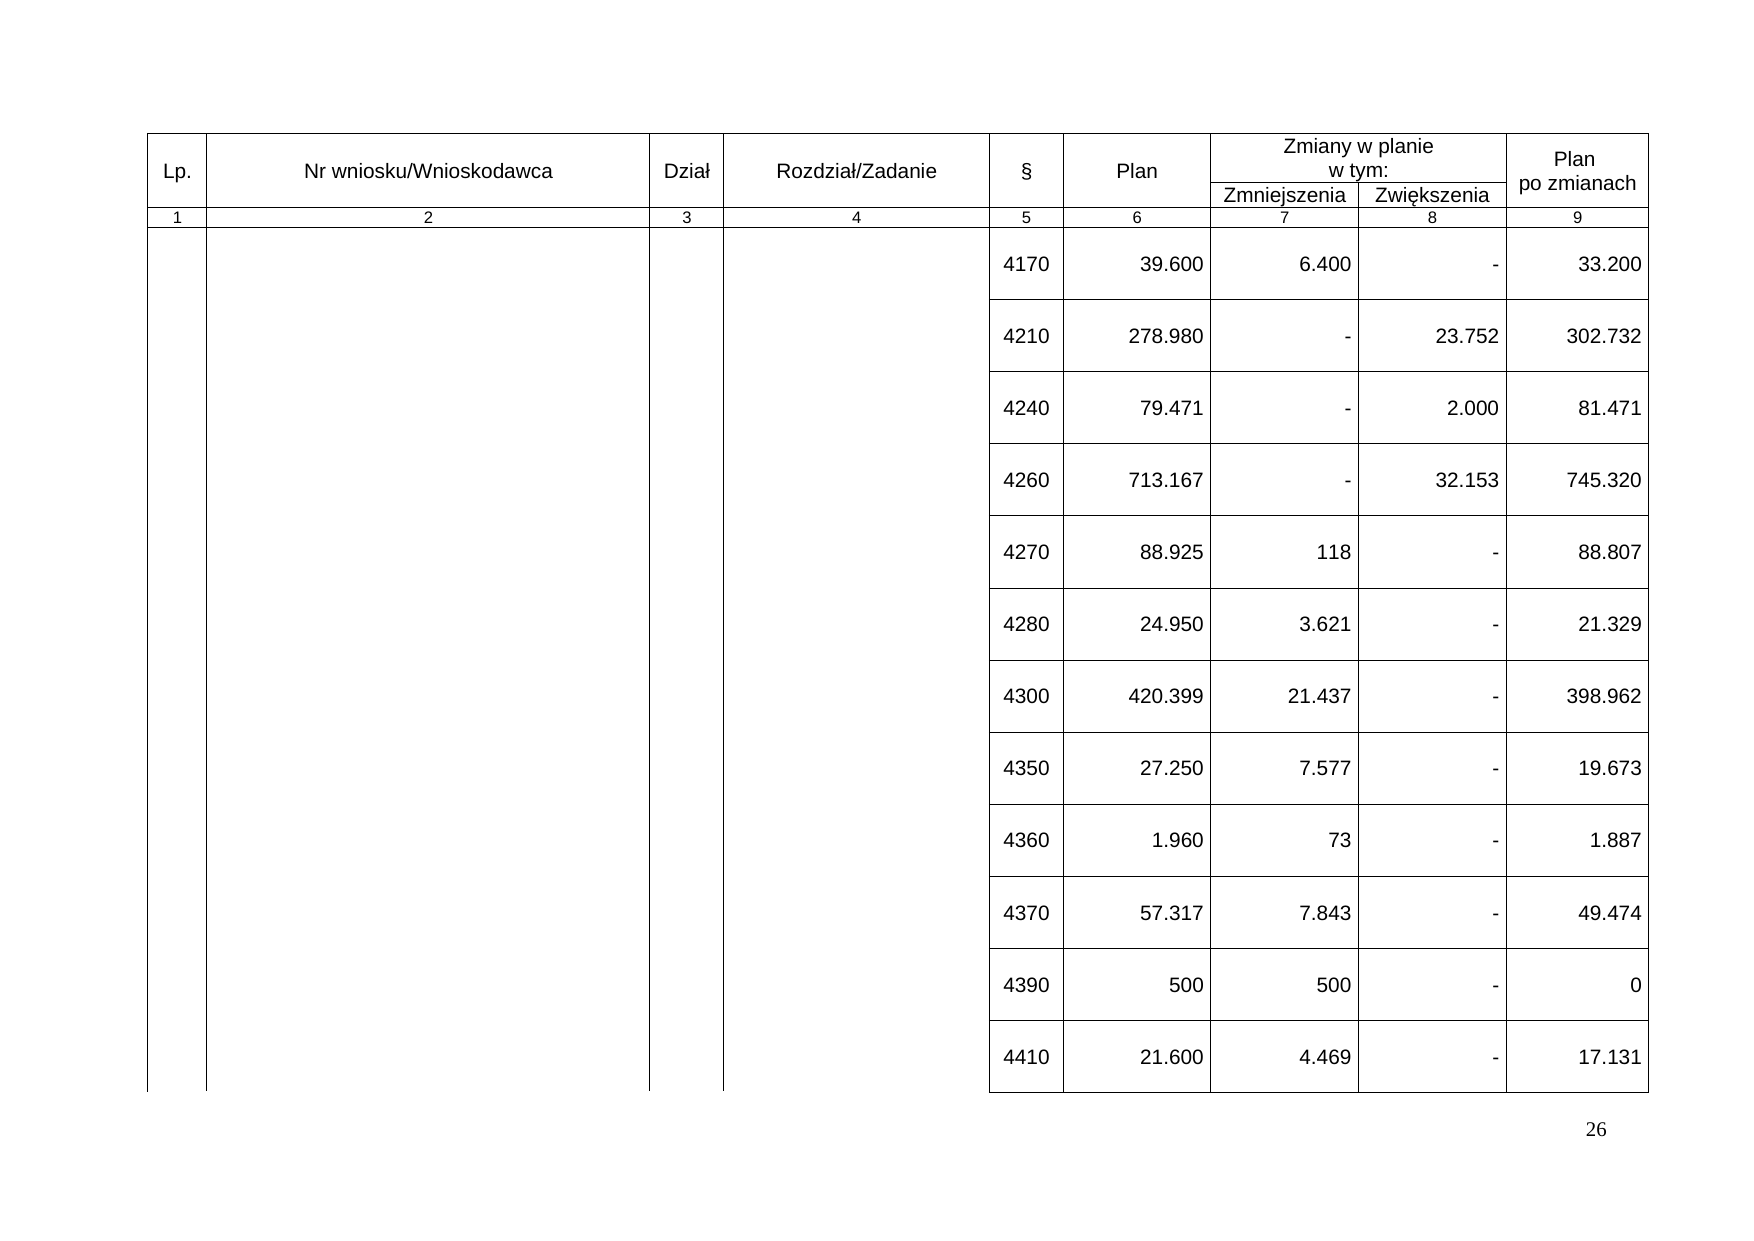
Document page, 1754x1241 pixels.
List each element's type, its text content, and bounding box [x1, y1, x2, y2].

table_cell 2.000 [1359, 372, 1506, 443]
table_cell 4370 [990, 877, 1063, 948]
table_cell 7.843 [1211, 877, 1358, 948]
table_cell 1 [148, 208, 206, 227]
table_cell [207, 443, 649, 515]
table_cell 79.471 [1064, 372, 1210, 443]
table_cell 4280 [990, 589, 1063, 659]
table_cell 398.962 [1507, 661, 1648, 732]
table_cell 500 [1064, 949, 1210, 1020]
table_cell [724, 588, 989, 659]
table_cell 39.600 [1064, 228, 1210, 299]
table_cell [148, 371, 206, 443]
table_cell 713.167 [1064, 444, 1210, 515]
table_cell - [1359, 1021, 1506, 1092]
table_cell - [1359, 661, 1506, 732]
table_cell 4.469 [1211, 1021, 1358, 1092]
table_cell - [1359, 877, 1506, 948]
table_cell [650, 876, 723, 948]
table_cell [724, 443, 989, 515]
table_cell 6 [1064, 208, 1210, 227]
table_cell 278.980 [1064, 300, 1210, 371]
table_cell 24.950 [1064, 589, 1210, 659]
table_header Zmiany w planie w tym: [1211, 134, 1506, 182]
table_cell [724, 228, 989, 299]
table_cell [207, 804, 649, 876]
table_cell 500 [1211, 949, 1358, 1020]
table_cell [650, 804, 723, 876]
table_cell 745.320 [1507, 444, 1648, 515]
table_cell 33.200 [1507, 228, 1648, 299]
table_cell - [1359, 589, 1506, 659]
table_cell - [1359, 805, 1506, 876]
table_cell 420.399 [1064, 661, 1210, 732]
table_cell 6.400 [1211, 228, 1358, 299]
table_cell - [1359, 733, 1506, 804]
table_cell [724, 804, 989, 876]
table_header Nr wniosku/Wnioskodawca [207, 134, 649, 207]
table_cell Zmniejszenia [1211, 183, 1358, 207]
table_cell 9 [1507, 208, 1648, 227]
table_cell 27.250 [1064, 733, 1210, 804]
table_cell [650, 660, 723, 732]
table_cell [148, 876, 206, 948]
table_cell 4360 [990, 805, 1063, 876]
table_cell [148, 948, 206, 1020]
table_cell [148, 804, 206, 876]
table_cell 4270 [990, 516, 1063, 587]
table_cell - [1359, 228, 1506, 299]
table_cell 21.600 [1064, 1021, 1210, 1092]
table_cell 4390 [990, 949, 1063, 1020]
table_cell 49.474 [1507, 877, 1648, 948]
table_header Plan [1064, 134, 1210, 207]
table_cell Zwiększenia [1359, 183, 1506, 207]
table_cell - [1211, 372, 1358, 443]
table_cell [207, 515, 649, 587]
table_cell [724, 1020, 989, 1092]
table_cell [650, 443, 723, 515]
table_cell [650, 948, 723, 1020]
table_cell 4240 [990, 372, 1063, 443]
table_cell 4300 [990, 661, 1063, 732]
table_header Plan po zmianach [1507, 134, 1648, 207]
table_cell - [1359, 516, 1506, 587]
table_cell [207, 371, 649, 443]
table_cell 21.437 [1211, 661, 1358, 732]
table_header Dział [650, 134, 723, 207]
table_cell 302.732 [1507, 300, 1648, 371]
table_cell 5 [990, 208, 1063, 227]
table_cell 0 [1507, 949, 1648, 1020]
table_cell [650, 371, 723, 443]
table_header § [990, 134, 1063, 207]
table_cell [724, 876, 989, 948]
table_cell 23.752 [1359, 300, 1506, 371]
table_header Rozdział/Zadanie [724, 134, 989, 207]
table_cell 7 [1211, 208, 1358, 227]
table_cell 32.153 [1359, 444, 1506, 515]
table_cell 3 [650, 208, 723, 227]
table_cell 57.317 [1064, 877, 1210, 948]
table_cell [207, 588, 649, 659]
table_cell [650, 228, 723, 299]
table_cell [650, 515, 723, 587]
table_cell 7.577 [1211, 733, 1358, 804]
table_cell - [1211, 444, 1358, 515]
table_cell [148, 228, 206, 299]
table_cell [148, 443, 206, 515]
table_cell 19.673 [1507, 733, 1648, 804]
table_cell [148, 732, 206, 804]
table_cell 88.807 [1507, 516, 1648, 587]
table_cell 4210 [990, 300, 1063, 371]
table_cell 17.131 [1507, 1021, 1648, 1092]
table_cell [207, 948, 649, 1020]
table_cell 118 [1211, 516, 1358, 587]
table_cell 4260 [990, 444, 1063, 515]
table_cell 81.471 [1507, 372, 1648, 443]
table_cell 21.329 [1507, 589, 1648, 659]
table_cell 88.925 [1064, 516, 1210, 587]
table_cell - [1211, 300, 1358, 371]
table_cell [207, 299, 649, 371]
table_cell [650, 1020, 724, 1092]
table_cell [724, 660, 989, 732]
table_cell [207, 228, 649, 299]
table_cell - [1359, 949, 1506, 1020]
table_cell [724, 299, 989, 371]
table_cell [148, 588, 206, 659]
table_cell 4350 [990, 733, 1063, 804]
table_cell 4 [724, 208, 989, 227]
table_cell [148, 299, 206, 371]
table_cell [650, 588, 723, 659]
table_cell [207, 876, 649, 948]
table_cell 8 [1359, 208, 1506, 227]
table_cell 4170 [990, 228, 1063, 299]
table_cell [650, 299, 723, 371]
table_cell [148, 515, 206, 587]
table_cell 2 [207, 208, 649, 227]
table_cell 3.621 [1211, 589, 1358, 659]
table_cell [148, 1020, 207, 1092]
table_cell 1.960 [1064, 805, 1210, 876]
table_cell [207, 1020, 650, 1092]
table_cell [650, 732, 723, 804]
table_cell [207, 732, 649, 804]
table_cell 4410 [990, 1021, 1063, 1092]
table_cell [724, 732, 989, 804]
table_cell [724, 948, 989, 1020]
table_cell 1.887 [1507, 805, 1648, 876]
table_cell 73 [1211, 805, 1358, 876]
table_cell [207, 660, 649, 732]
table_cell [724, 371, 989, 443]
table_header Lp. [148, 134, 206, 207]
table_cell [724, 515, 989, 587]
table_cell [148, 660, 206, 732]
